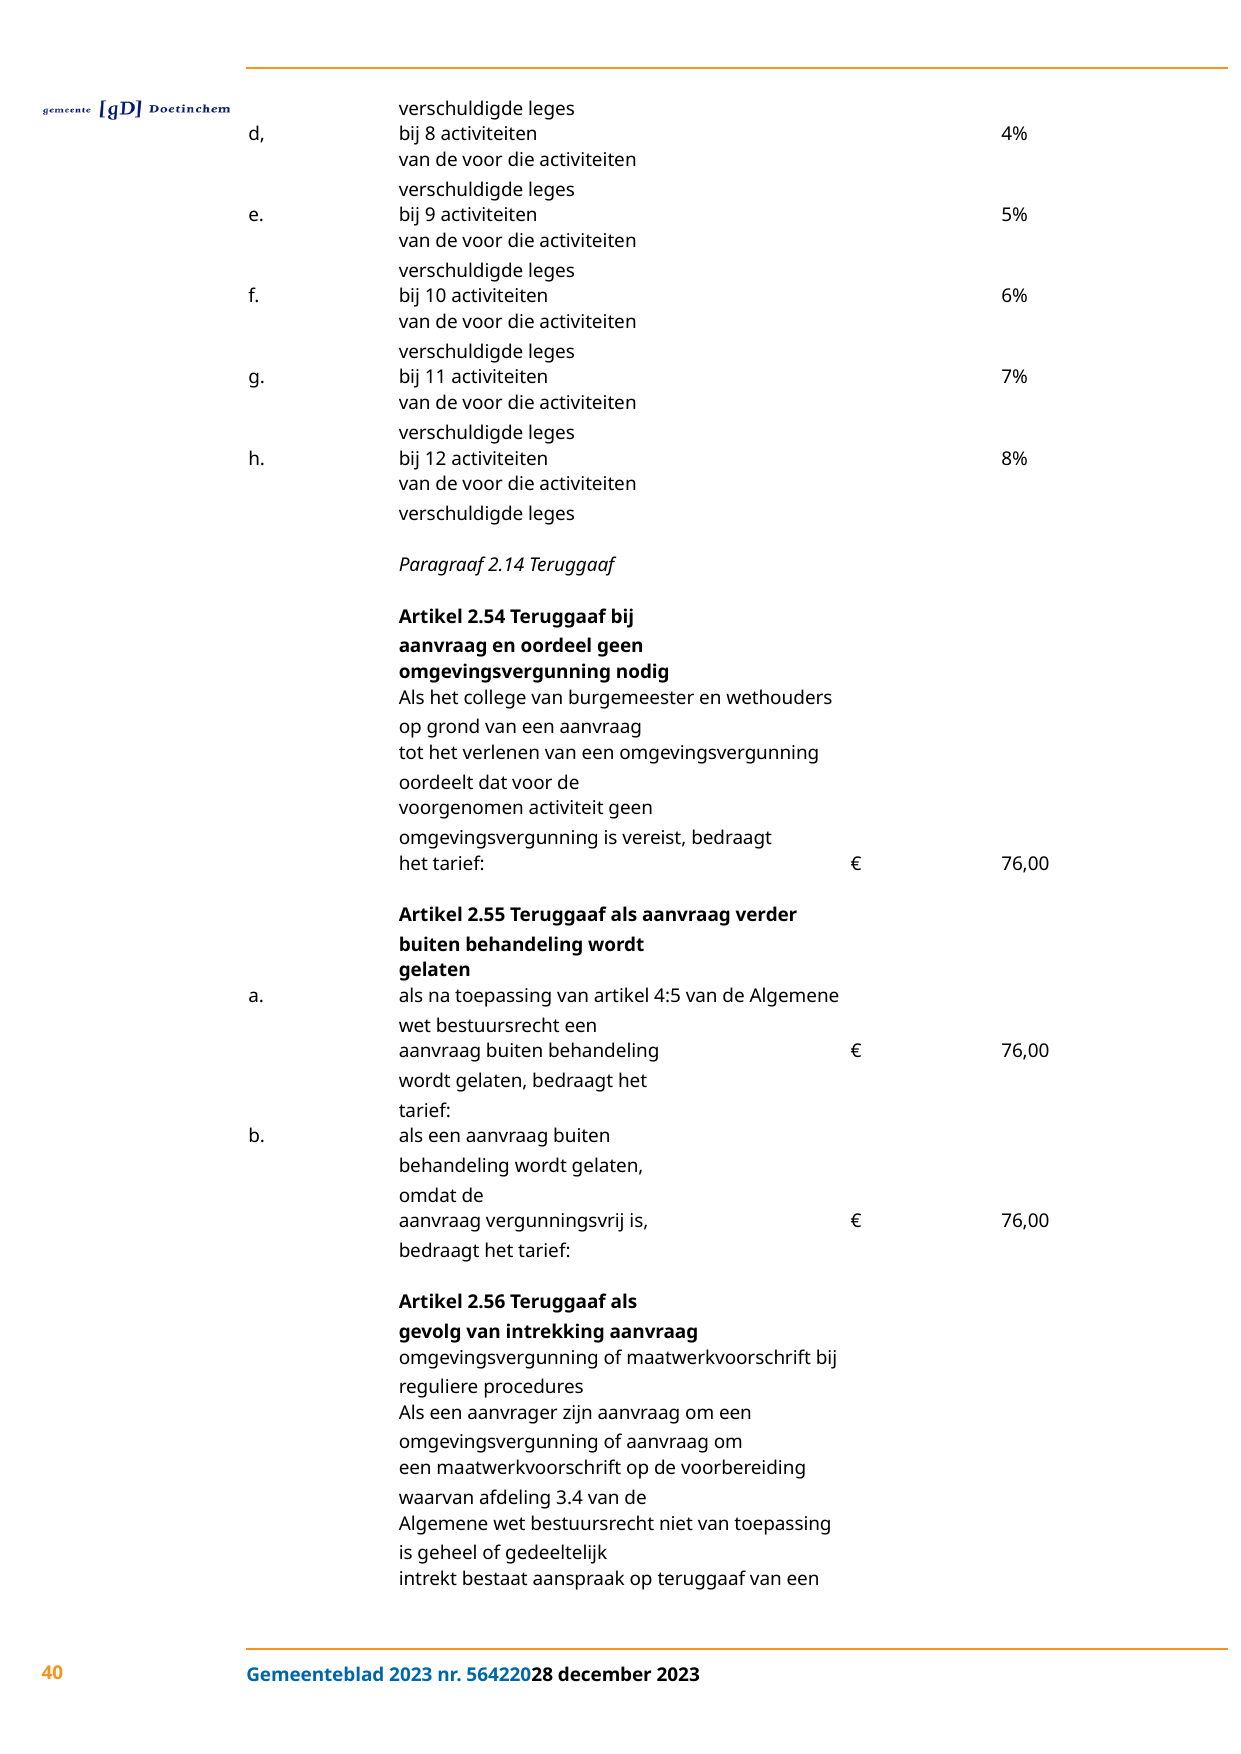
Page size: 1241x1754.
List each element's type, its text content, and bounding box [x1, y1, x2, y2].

table_cell 8% [1001, 445, 1152, 470]
table_cell [850, 146, 1001, 202]
table_cell [850, 308, 1001, 364]
table_cell [850, 121, 1001, 146]
table_cell [399, 1263, 700, 1288]
table_cell [1001, 603, 1152, 658]
table_cell [850, 684, 1001, 739]
table_cell als een aanvraag buiten behandeling wordt gelaten, omdat de [399, 1123, 700, 1207]
table_cell [850, 1455, 1001, 1510]
table_cell [248, 1344, 398, 1399]
table_cell [248, 1208, 398, 1263]
table_cell omgevingsvergunning nodig [399, 658, 700, 684]
table_cell [1001, 389, 1152, 445]
table_cell [700, 445, 850, 470]
table_cell [850, 658, 1001, 684]
table_cell van de voor die activiteiten verschuldigde leges [399, 227, 700, 283]
table_cell [248, 526, 398, 551]
table_cell [1001, 901, 1152, 957]
table_cell bij 12 activiteiten [399, 445, 549, 470]
table_cell [850, 1289, 1001, 1344]
table_cell d, [248, 121, 398, 146]
table_cell [248, 1263, 398, 1288]
table_cell [248, 308, 398, 364]
table_cell [700, 146, 850, 202]
table_cell [700, 95, 850, 121]
table_cell [1001, 739, 1152, 794]
table_cell [700, 1123, 850, 1207]
table_cell van de voor die activiteiten verschuldigde leges [399, 146, 700, 202]
table_cell van de voor die activiteiten verschuldigde leges [399, 470, 700, 526]
table_cell [1001, 1123, 1152, 1207]
table_cell bij 11 activiteiten [399, 364, 549, 389]
table_cell € [850, 850, 1001, 876]
table_cell e. [248, 202, 398, 227]
table_cell Artikel 2.56 Teruggaaf als gevolg van intrekking aanvraag [399, 1289, 700, 1344]
table_cell [700, 202, 850, 227]
table_cell [850, 876, 1001, 901]
table_cell [248, 1455, 398, 1510]
table_cell [248, 739, 398, 794]
table_cell [700, 850, 850, 876]
table_cell 7% [1001, 364, 1152, 389]
table_cell [850, 901, 1001, 957]
table_cell bij 10 activiteiten [399, 283, 549, 308]
table_cell [248, 1510, 398, 1565]
table_cell [1001, 227, 1152, 283]
table_cell [700, 364, 850, 389]
table_cell aanvraag vergunningsvrij is, bedraagt het tarief: [399, 1208, 700, 1263]
table_cell een maatwerkvoorschrift op de voorbereiding waarvan afdeling 3.4 van de [399, 1455, 850, 1510]
table_cell b. [248, 1123, 398, 1207]
table_cell [549, 445, 700, 470]
table_cell tot het verlenen van een omgevingsvergunning oordeelt dat voor de [399, 739, 850, 794]
table_cell [549, 957, 700, 982]
table_cell [700, 551, 850, 577]
table_cell [850, 202, 1001, 227]
table_cell [1001, 470, 1152, 526]
table_cell [700, 227, 850, 283]
table_cell [248, 1289, 398, 1344]
table_cell [850, 389, 1001, 445]
table_cell [850, 526, 1001, 551]
table_cell [700, 658, 850, 684]
table_cell [700, 121, 850, 146]
table_cell [248, 684, 398, 739]
table_cell 6% [1001, 283, 1152, 308]
table_cell 76,00 [1001, 1038, 1152, 1123]
table_cell 76,00 [1001, 1208, 1152, 1263]
table_cell [700, 389, 850, 445]
table_cell [1001, 1344, 1152, 1399]
table_cell [248, 470, 398, 526]
table_cell [248, 227, 398, 283]
table_cell [850, 603, 1001, 658]
table_cell [700, 526, 850, 551]
table_cell bij 9 activiteiten [399, 202, 549, 227]
table_cell [850, 577, 1001, 603]
table_cell [248, 658, 398, 684]
table_cell [1001, 1289, 1152, 1344]
table_cell g. [248, 364, 398, 389]
table_cell [700, 1038, 850, 1123]
table_cell [549, 876, 700, 901]
table_cell [1001, 551, 1152, 577]
table_cell [1001, 876, 1152, 901]
table_cell [850, 445, 1001, 470]
table_cell [850, 795, 1001, 850]
table_cell als na toepassing van artikel 4:5 van de Algemene wet bestuursrecht een [399, 983, 850, 1038]
table_cell 4% [1001, 121, 1152, 146]
table_cell [850, 227, 1001, 283]
table_cell [700, 957, 850, 982]
table_cell voorgenomen activiteit geen omgevingsvergunning is vereist, bedraagt [399, 795, 850, 850]
table_cell [700, 1208, 850, 1263]
table_cell [850, 1123, 1001, 1207]
table_cell 76,00 [1001, 850, 1152, 876]
table_cell [248, 957, 398, 982]
table_cell [248, 795, 398, 850]
table_cell [850, 957, 1001, 982]
table_cell aanvraag buiten behandeling wordt gelaten, bedraagt het tarief: [399, 1038, 700, 1123]
table_cell [248, 603, 398, 658]
table_cell [549, 850, 700, 876]
table_cell [399, 577, 700, 603]
table_cell [700, 1289, 850, 1344]
table_cell [850, 1510, 1001, 1565]
table_cell [549, 202, 700, 227]
table_cell [248, 876, 398, 901]
table_cell [700, 876, 850, 901]
table_cell Paragraaf 2.14 Teruggaaf [399, 551, 700, 577]
table_cell [248, 95, 398, 121]
table_cell [248, 577, 398, 603]
table_cell [700, 308, 850, 364]
table_cell gelaten [399, 957, 549, 982]
table_cell [850, 1344, 1001, 1399]
table_cell Als het college van burgemeester en wethouders op grond van een aanvraag [399, 684, 850, 739]
table_cell [850, 739, 1001, 794]
table_cell f. [248, 283, 398, 308]
table_cell [700, 470, 850, 526]
table_cell a. [248, 983, 398, 1038]
table_cell € [850, 1038, 1001, 1123]
table_cell [549, 121, 700, 146]
table_cell [1001, 308, 1152, 364]
table_cell [1001, 957, 1152, 982]
picture [41, 47, 231, 172]
table_cell [549, 283, 700, 308]
table_cell [399, 526, 700, 551]
table_cell van de voor die activiteiten verschuldigde leges [399, 389, 700, 445]
table_cell [700, 603, 850, 658]
table_cell [1001, 684, 1152, 739]
table_cell [1001, 983, 1152, 1038]
table_cell van de voor die activiteiten verschuldigde leges [399, 308, 700, 364]
table_cell [700, 283, 850, 308]
table_cell Algemene wet bestuursrecht niet van toepassing is geheel of gedeeltelijk [399, 1510, 850, 1565]
table_cell [1001, 1565, 1152, 1591]
table_cell [700, 1263, 850, 1288]
table_cell [1001, 146, 1152, 202]
table_cell [1001, 1455, 1152, 1510]
table_cell [1001, 95, 1152, 121]
table_cell bij 8 activiteiten [399, 121, 549, 146]
table_cell [248, 389, 398, 445]
table_cell [248, 1565, 398, 1591]
table_cell 5% [1001, 202, 1152, 227]
table_cell [248, 1038, 398, 1123]
table_cell [1001, 577, 1152, 603]
table_cell [1001, 526, 1152, 551]
table_cell [850, 1565, 1001, 1591]
table_cell Als een aanvrager zijn aanvraag om een omgevingsvergunning of aanvraag om [399, 1399, 850, 1454]
table_cell [850, 1399, 1001, 1454]
table_cell [850, 983, 1001, 1038]
table_cell h. [248, 445, 398, 470]
table_cell € [850, 1208, 1001, 1263]
table_cell [1001, 658, 1152, 684]
table_cell [399, 876, 549, 901]
table_cell [1001, 1510, 1152, 1565]
table_cell [248, 1399, 398, 1454]
table_cell [248, 850, 398, 876]
table_cell [1001, 795, 1152, 850]
table_cell [850, 364, 1001, 389]
table_cell Artikel 2.55 Teruggaaf als aanvraag verder buiten behandeling wordt [399, 901, 850, 957]
table_cell verschuldigde leges [399, 95, 700, 121]
table_cell het tarief: [399, 850, 549, 876]
table_cell Artikel 2.54 Teruggaaf bij aanvraag en oordeel geen [399, 603, 700, 658]
table_cell [850, 551, 1001, 577]
table_cell [850, 95, 1001, 121]
table_cell omgevingsvergunning of maatwerkvoorschrift bij reguliere procedures [399, 1344, 850, 1399]
table_cell [248, 551, 398, 577]
table_cell intrekt bestaat aanspraak op teruggaaf van een [399, 1565, 850, 1591]
table_cell [248, 901, 398, 957]
table_cell [1001, 1263, 1152, 1288]
table_cell [549, 364, 700, 389]
table_cell [248, 146, 398, 202]
table_cell [700, 577, 850, 603]
table_cell [850, 1263, 1001, 1288]
table_cell [1001, 1399, 1152, 1454]
table_cell [850, 283, 1001, 308]
table_cell [850, 470, 1001, 526]
